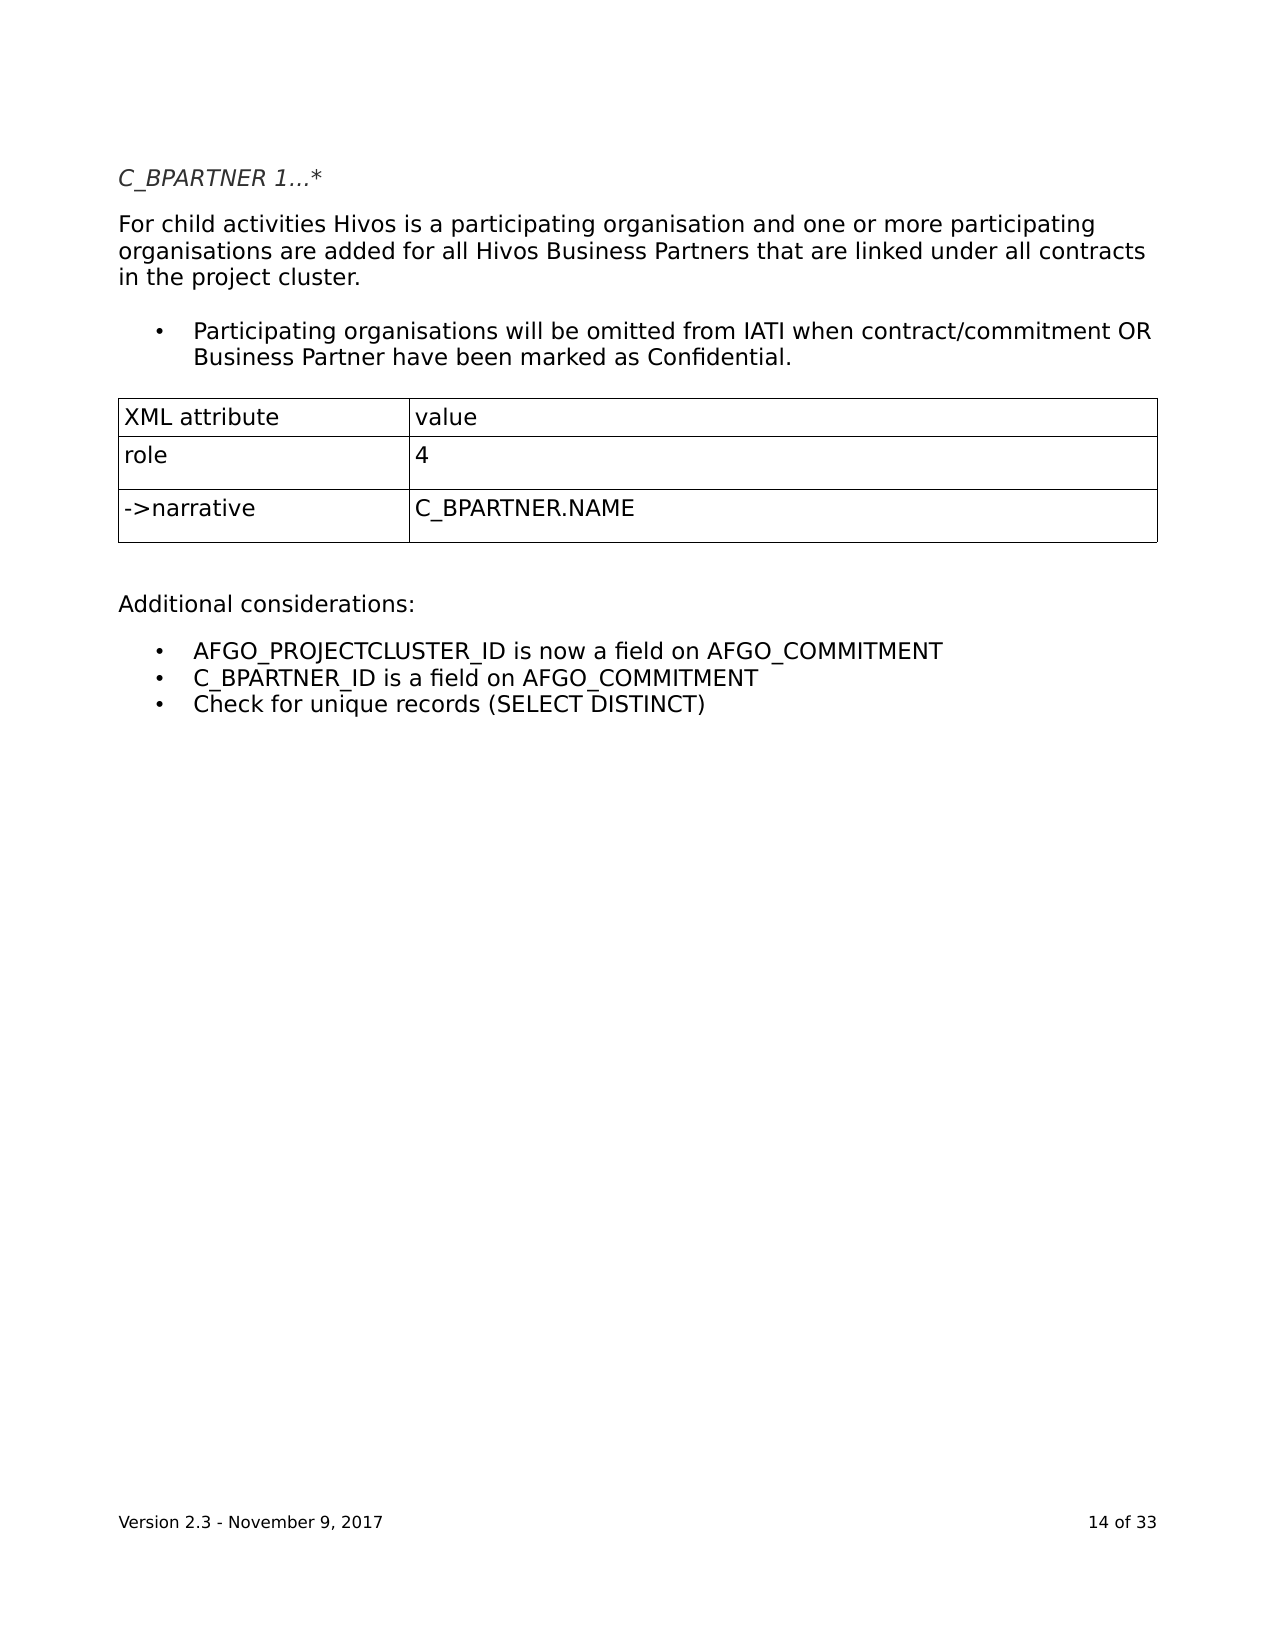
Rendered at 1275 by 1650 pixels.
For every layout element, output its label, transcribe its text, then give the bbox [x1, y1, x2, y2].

text For child activities Hivos is a participating organisation and one or more participating organisations are added for all Hivos Business Partners that are linked under all contracts in the project cluster. [118, 211, 1157, 318]
table_header value [410, 399, 1157, 436]
table_cell 4 [410, 437, 1157, 489]
list Check for unique records (SELECT DISTINCT) [156, 691, 1157, 718]
table_cell ->narrative [119, 490, 409, 542]
list Participating organisations will be omitted from IATI when contract/commitment OR Business Partner have been marked as Confidential. [156, 318, 1157, 398]
table_cell role [119, 437, 409, 489]
table_cell C_BPARTNER.NAME [410, 490, 1157, 542]
text C_BPARTNER 1...* [118, 165, 1157, 191]
text Additional considerations: [118, 591, 1157, 618]
list AFGO_PROJECTCLUSTER_ID is now a field on AFGO_COMMITMENT [156, 638, 1157, 665]
list C_BPARTNER_ID is a field on AFGO_COMMITMENT [156, 665, 1157, 691]
table_header XML attribute [119, 399, 409, 436]
